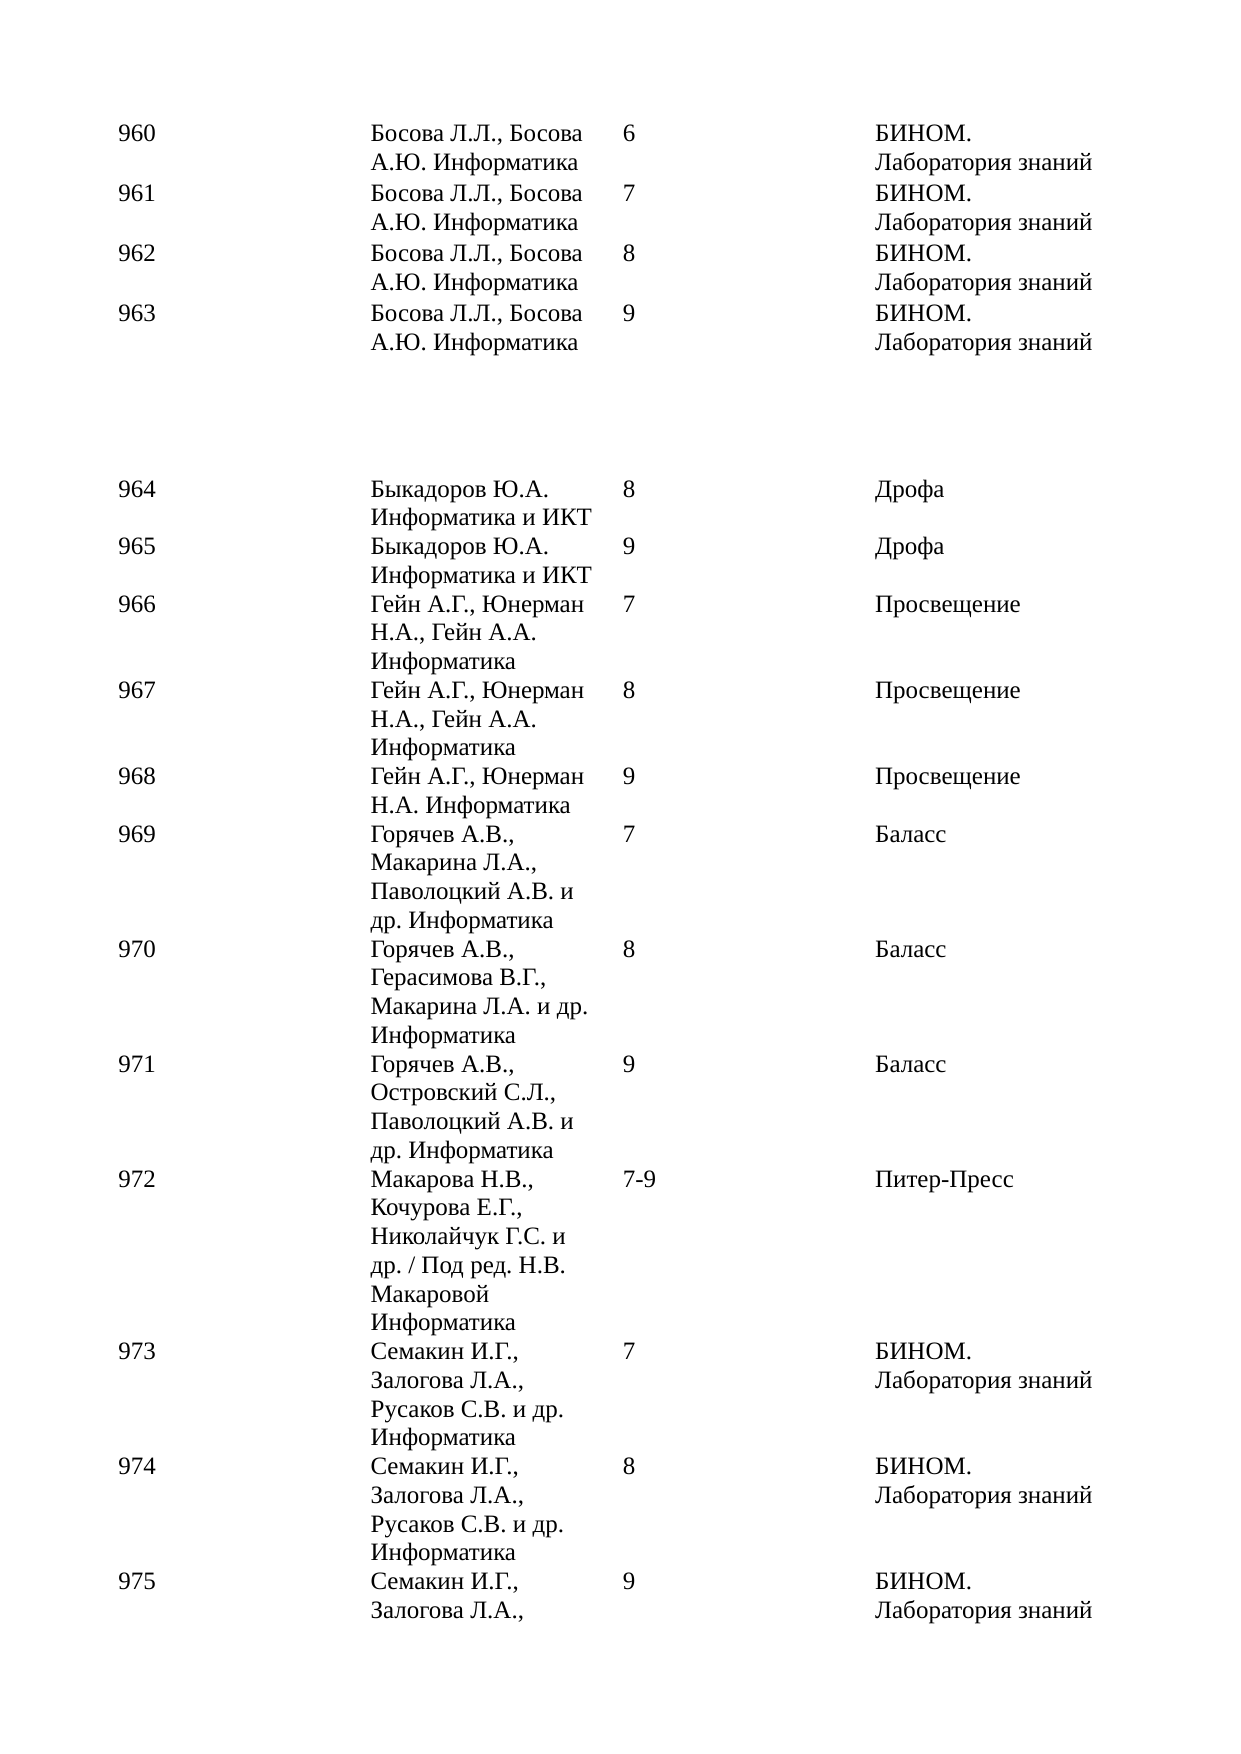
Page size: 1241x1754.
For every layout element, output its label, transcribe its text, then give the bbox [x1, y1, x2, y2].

table_cell Гейн А.Г., Юнерман Н.А., Гейн А.А. Информатика [359, 675, 611, 761]
table_cell 7 [611, 819, 864, 934]
table_cell БИНОМ. Лаборатория знаний [864, 1451, 1116, 1566]
table_cell Босова Л.Л., Босова А.Ю. Информатика [359, 118, 611, 178]
table_cell 974 [107, 1451, 359, 1566]
table_cell 970 [107, 934, 359, 1049]
table_cell 9 [611, 1049, 864, 1164]
table_cell 9 [611, 761, 864, 819]
table_header 8 [611, 474, 864, 531]
table_cell 9 [611, 299, 864, 359]
table_cell 960 [107, 118, 359, 178]
table_header Быкадоров Ю.А. Информатика и ИКТ [359, 474, 611, 531]
table_cell Семакин И.Г., Залогова Л.А., Русаков С.В. и др. Информатика [359, 1451, 611, 1566]
table_cell Просвещение [864, 761, 1116, 819]
table_cell 7 [611, 1336, 864, 1451]
table_cell 967 [107, 675, 359, 761]
table_cell 9 [611, 531, 864, 589]
table_cell 975 [107, 1566, 359, 1626]
table_cell 965 [107, 531, 359, 589]
table_cell БИНОМ. Лаборатория знаний [864, 1336, 1116, 1451]
table_cell БИНОМ. Лаборатория знаний [864, 178, 1116, 238]
table_cell Баласс [864, 819, 1116, 934]
table_cell Гейн А.Г., Юнерман Н.А. Информатика [359, 761, 611, 819]
table_header 964 [107, 474, 359, 531]
table_cell 8 [611, 1451, 864, 1566]
table_cell 9 [611, 1566, 864, 1626]
table_cell 966 [107, 589, 359, 675]
table_cell 973 [107, 1336, 359, 1451]
table_cell 7 [611, 589, 864, 675]
table_cell Быкадоров Ю.А. Информатика и ИКТ [359, 531, 611, 589]
table_cell Босова Л.Л., Босова А.Ю. Информатика [359, 299, 611, 359]
table_cell Горячев А.В., Островский С.Л., Паволоцкий А.В. и др. Информатика [359, 1049, 611, 1164]
table_cell Горячев А.В., Макарина Л.А., Паволоцкий А.В. и др. Информатика [359, 819, 611, 934]
table_cell Макарова Н.В., Кочурова Е.Г., Николайчук Г.С. и др. / Под ред. Н.В. Макаровой Информатика [359, 1164, 611, 1336]
table_cell Босова Л.Л., Босова А.Ю. Информатика [359, 178, 611, 238]
table_cell Баласс [864, 934, 1116, 1049]
table_cell БИНОМ. Лаборатория знаний [864, 1566, 1116, 1626]
table_cell Питер-Пресс [864, 1164, 1116, 1336]
table_cell 963 [107, 299, 359, 359]
table_cell Горячев А.В., Герасимова В.Г., Макарина Л.А. и др. Информатика [359, 934, 611, 1049]
table_cell БИНОМ. Лаборатория знаний [864, 299, 1116, 359]
table_cell 968 [107, 761, 359, 819]
table_header Дрофа [864, 474, 1116, 531]
table_cell Босова Л.Л., Босова А.Ю. Информатика [359, 238, 611, 298]
table_cell Просвещение [864, 675, 1116, 761]
table_cell 969 [107, 819, 359, 934]
table_cell Семакин И.Г., Залогова Л.А., Русаков С.В. и др. Информатика [359, 1336, 611, 1451]
table_cell Семакин И.Г., Залогова Л.А., [359, 1566, 611, 1626]
table_cell 972 [107, 1164, 359, 1336]
table_cell 7 [611, 178, 864, 238]
table_cell 961 [107, 178, 359, 238]
table_cell 8 [611, 675, 864, 761]
table_cell 6 [611, 118, 864, 178]
table_cell БИНОМ. Лаборатория знаний [864, 238, 1116, 298]
table_cell 7-9 [611, 1164, 864, 1336]
table_cell Дрофа [864, 531, 1116, 589]
table_cell Просвещение [864, 589, 1116, 675]
table_cell Баласс [864, 1049, 1116, 1164]
table_cell 8 [611, 238, 864, 298]
table_cell 8 [611, 934, 864, 1049]
table_cell 962 [107, 238, 359, 298]
table_cell БИНОМ. Лаборатория знаний [864, 118, 1116, 178]
table_cell Гейн А.Г., Юнерман Н.А., Гейн А.А. Информатика [359, 589, 611, 675]
table_cell 971 [107, 1049, 359, 1164]
